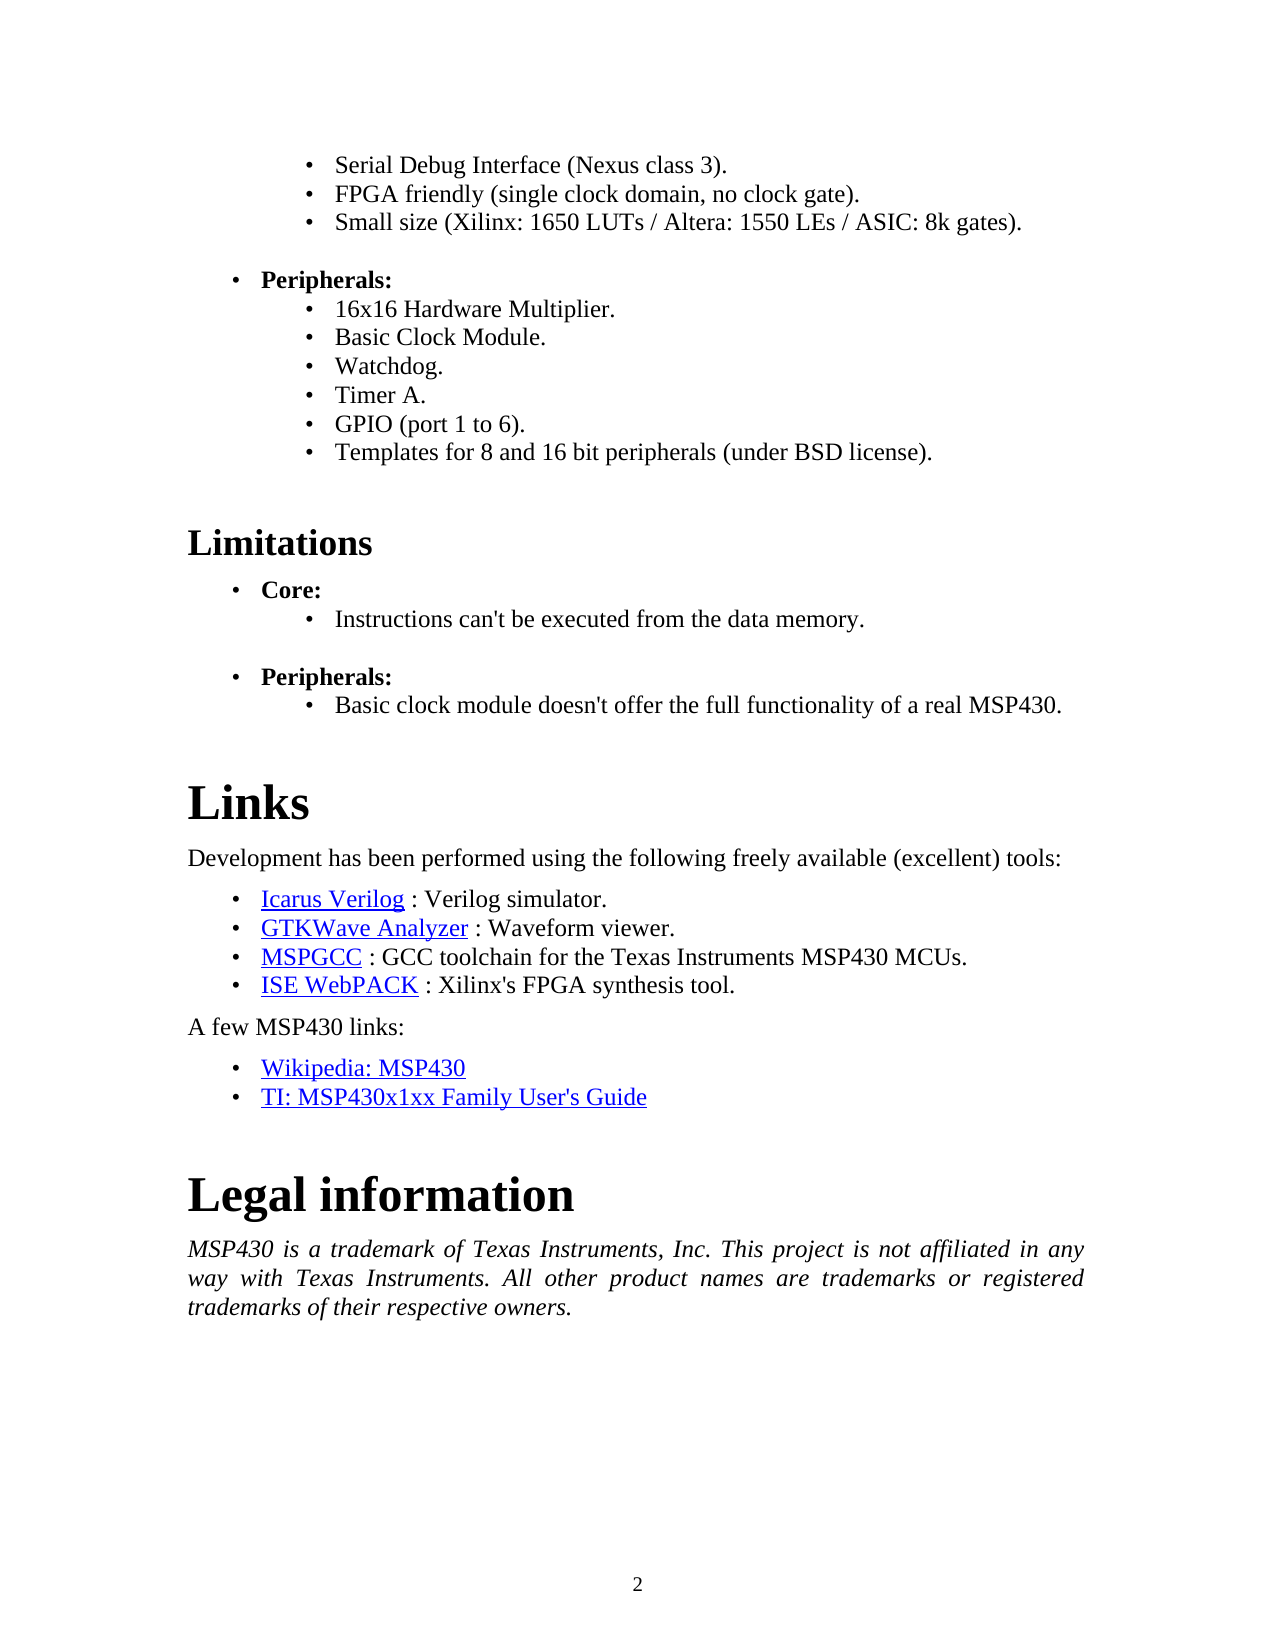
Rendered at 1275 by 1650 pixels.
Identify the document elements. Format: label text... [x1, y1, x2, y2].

list GPIO (port 1 to 6). [305, 409, 1088, 437]
list FPGA friendly (single clock domain, no clock gate). [305, 179, 1088, 207]
list Small size (Xilinx: 1650 LUTs / Altera: 1550 LEs / ASIC: 8k gates). [305, 207, 1088, 236]
list Basic Clock Module. [305, 322, 1088, 351]
list TI: MSP430x1xx Family User's Guide [231, 1082, 1088, 1111]
text Legal information [187, 1164, 1088, 1222]
list Templates for 8 and 16 bit peripherals (under BSD license). [305, 437, 1088, 466]
list Peripherals: [231, 265, 1088, 294]
text Limitations [187, 520, 1088, 563]
list ISE WebPACK : Xilinx's FPGA synthesis tool. [231, 971, 1088, 999]
list 16x16 Hardware Multiplier. [305, 294, 1088, 322]
list GTKWave Analyzer : Waveform viewer. [231, 913, 1088, 942]
list Watchdog. [305, 351, 1088, 380]
text A few MSP430 links: [187, 1012, 1088, 1041]
list Core: [231, 576, 1088, 604]
list Basic clock module doesn't offer the full functionality of a real MSP430. [305, 691, 1088, 719]
list Peripherals: [231, 662, 1088, 691]
list Timer A. [305, 380, 1088, 409]
text MSP430 is a trademark of Texas Instruments, Inc. This project is not affiliated in any way with Texas Instruments. All other product names are trademarks or registered trademarks of their respective owners. [187, 1234, 1088, 1321]
text Development has been performed using the following freely available (excellent) tools: [187, 843, 1088, 872]
list Instructions can't be executed from the data memory. [305, 604, 1088, 633]
list MSPGCC : GCC toolchain for the Texas Instruments MSP430 MCUs. [231, 942, 1088, 971]
list Icarus Verilog : Verilog simulator. [231, 884, 1088, 913]
list Serial Debug Interface (Nexus class 3). [305, 150, 1088, 179]
text Links [187, 773, 1088, 831]
list Wikipedia: MSP430 [231, 1053, 1088, 1082]
